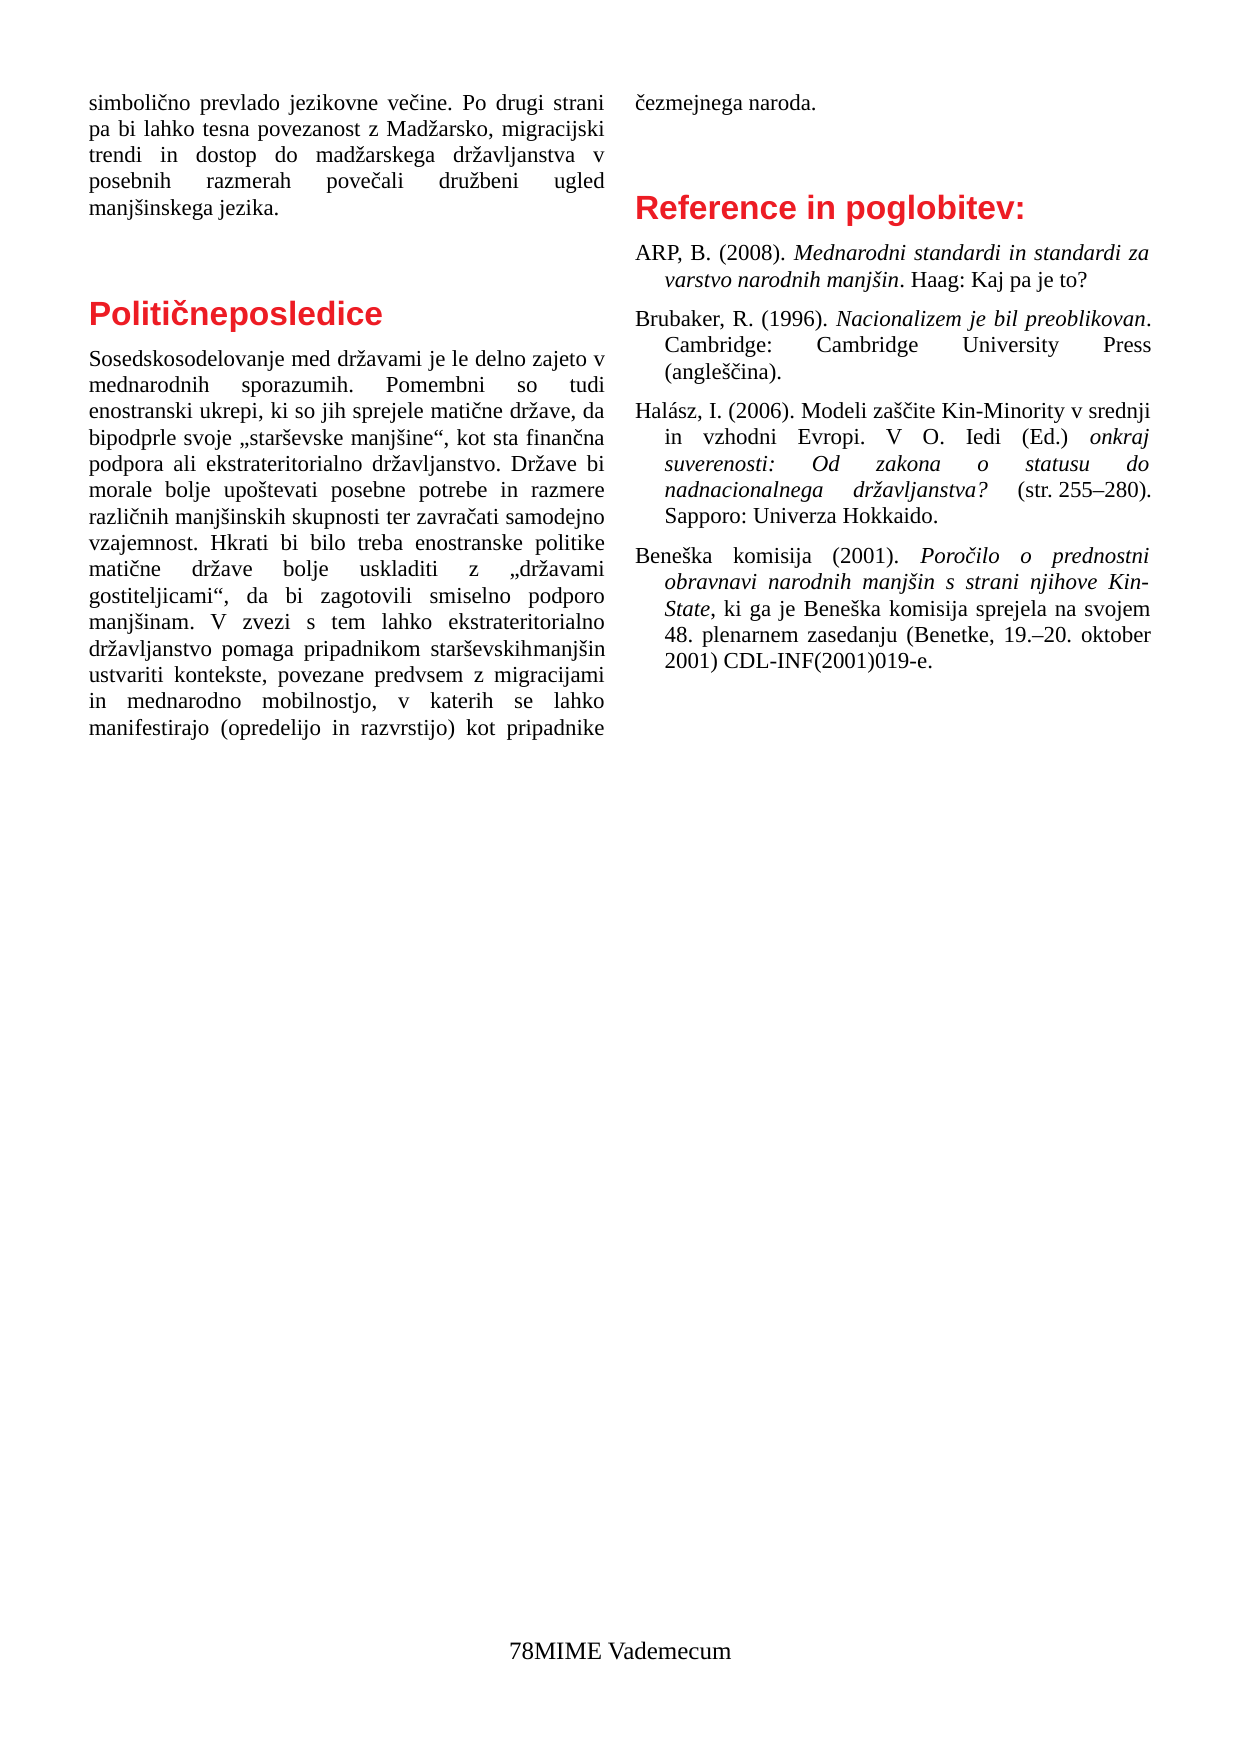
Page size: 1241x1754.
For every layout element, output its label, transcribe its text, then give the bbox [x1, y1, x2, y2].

subtitle Političneposledice [88, 293, 605, 332]
text Halász, I. (2006). Modeli zaščite Kin-Minority v srednji in vzhodni Evropi. V O. Iedi (Ed.) onkraj suverenosti: Od zakona o statusu do nadnacionalnega državljanstva? (str. 255–280). Sapporo: Univerza Hokkaido. [635, 397, 1152, 529]
text simbolično prevlado jezikovne večine. Po drugi strani pa bi lahko tesna povezanost z Madžarsko, migracijski trendi in dostop do madžarskega državljanstva v posebnih razmerah povečali družbeni ugled manjšinskega jezika. [88, 88, 605, 220]
text Brubaker, R. (1996). Nacionalizem je bil preoblikovan. Cambridge: Cambridge University Press (angleščina). [635, 305, 1152, 384]
subtitle Reference in poglobitev: [635, 188, 1152, 227]
text ARP, B. (2008). Mednarodni standardi in standardi za varstvo narodnih manjšin. Haag: Kaj pa je to? [635, 239, 1152, 292]
text čezmejnega naroda. [635, 88, 1152, 115]
text Sosedskosodelovanje med državami je le delno zajeto v mednarodnih sporazumih. Pomembni so tudi enostranski ukrepi, ki so jih sprejele matične države, da bipodprle svoje „starševske manjšine“, kot sta finančna podpora ali ekstrateritorialno državljanstvo. Države bi morale bolje upoštevati posebne potrebe in razmere različnih manjšinskih skupnosti ter zavračati samodejno vzajemnost. Hkrati bi bilo treba enostranske politike matične države bolje uskladiti z „državami gostiteljicami“, da bi zagotovili smiselno podporo manjšinam. V zvezi s tem lahko ekstrateritorialno državljanstvo pomaga pripadnikom starševskihmanjšin ustvariti kontekste, povezane predvsem z migracijami in mednarodno mobilnostjo, v katerih se lahko manifestirajo (opredelijo in razvrstijo) kot pripadnike [88, 345, 605, 740]
text Beneška komisija (2001). Poročilo o prednostni obravnavi narodnih manjšin s strani njihove Kin-State, ki ga je Beneška komisija sprejela na svojem 48. plenarnem zasedanju (Benetke, 19.–20. oktober 2001) CDL-INF(2001)019-e. [635, 542, 1152, 674]
